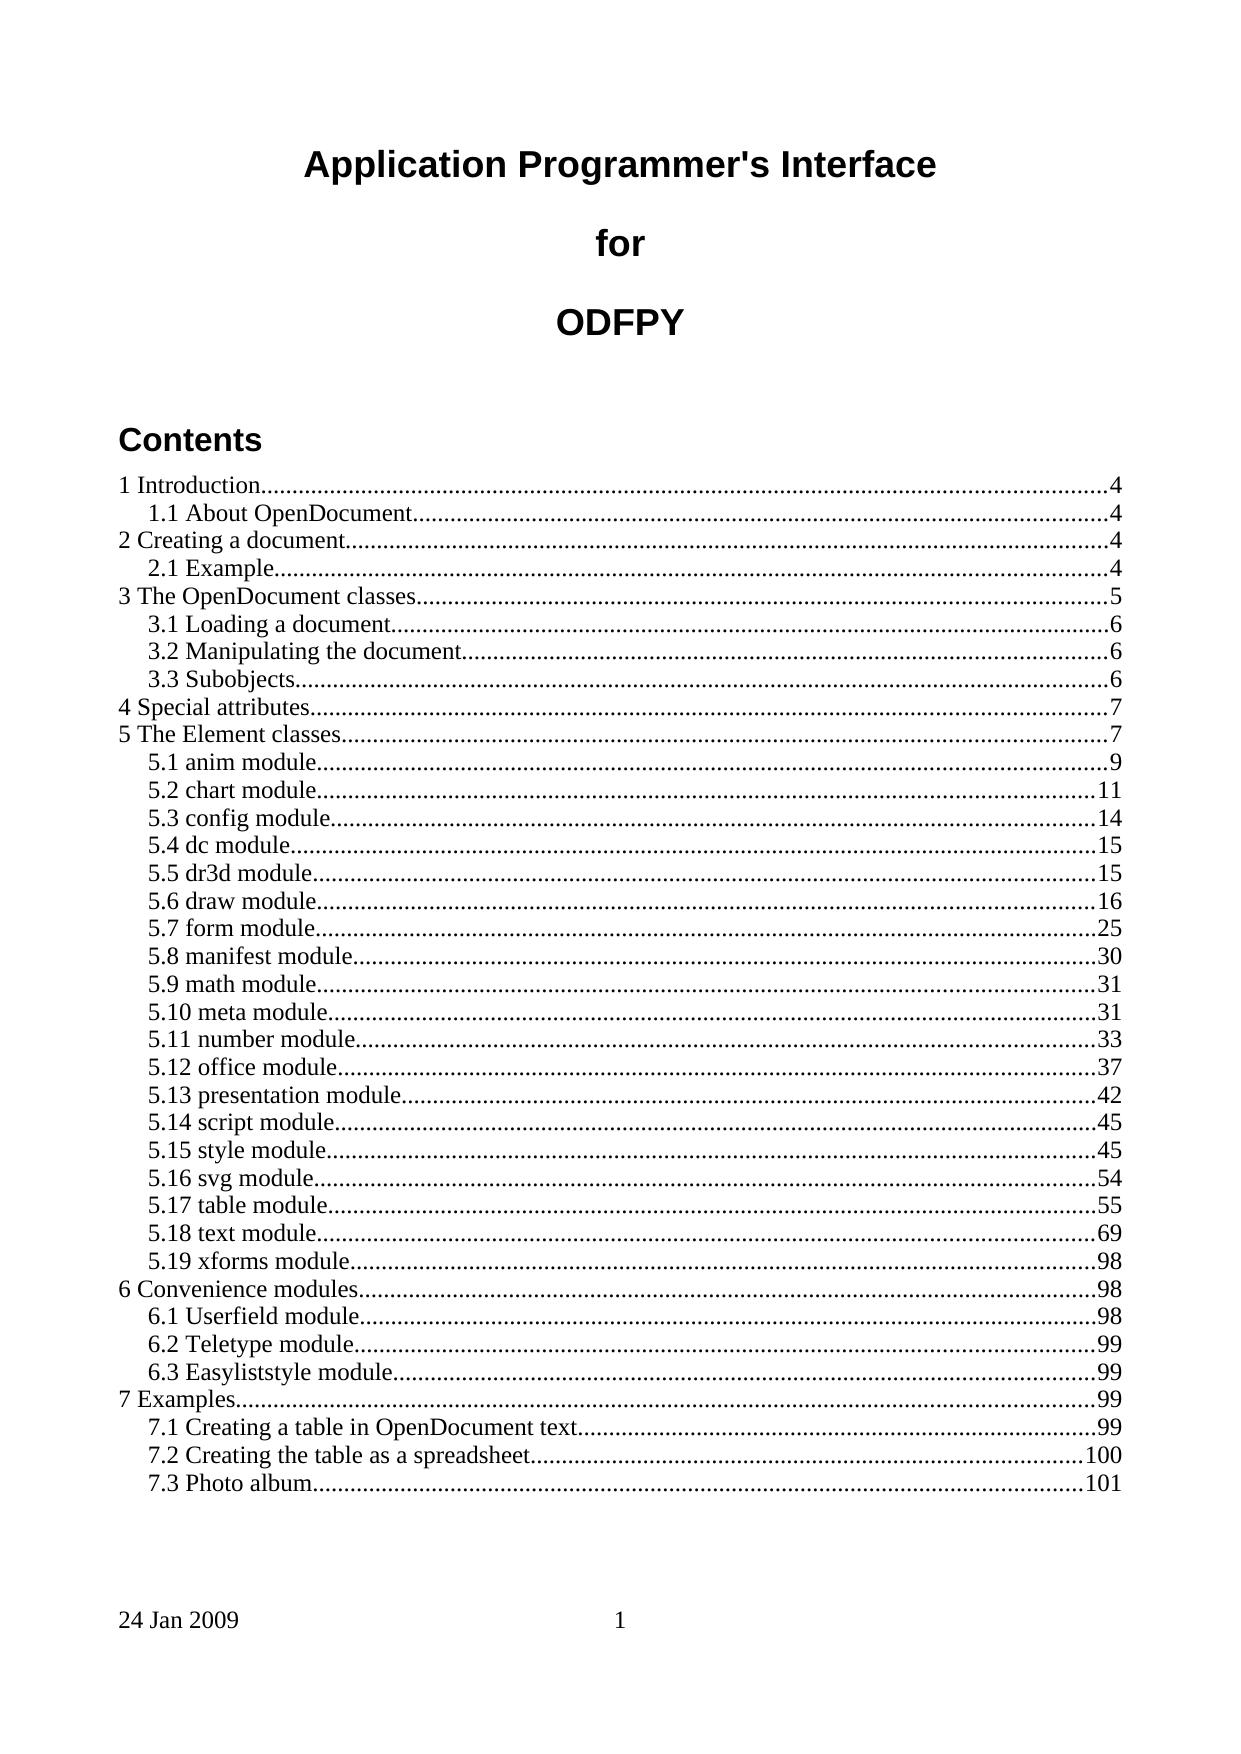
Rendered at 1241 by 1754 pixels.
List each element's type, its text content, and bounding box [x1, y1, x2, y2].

text 3.3 Subobjects 6 [148, 665, 1122, 693]
title Application Programmer's Interface [118, 143, 1122, 185]
title for [118, 222, 1122, 264]
text 5.1 anim module 9 [148, 748, 1122, 776]
text 2.1 Example 4 [148, 554, 1122, 582]
text 7.3 Photo album 101 [148, 1469, 1122, 1496]
text 7.2 Creating the table as a spreadsheet 100 [148, 1441, 1122, 1469]
text 5.15 style module 45 [148, 1136, 1122, 1164]
text 6.3 Easyliststyle module 99 [148, 1358, 1122, 1386]
text 3 The OpenDocument classes 5 [118, 582, 1122, 610]
text 7.1 Creating a table in OpenDocument text 99 [148, 1413, 1122, 1441]
text 5.5 dr3d module 15 [148, 859, 1122, 887]
text 6 Convenience modules 98 [118, 1275, 1122, 1302]
title ODFPY [118, 302, 1122, 344]
text 5.17 table module 55 [148, 1192, 1122, 1219]
text 5 The Element classes 7 [118, 721, 1122, 748]
text 6.2 Teletype module 99 [148, 1330, 1122, 1358]
subtitle Contents [118, 421, 1122, 459]
text 5.6 draw module 16 [148, 887, 1122, 914]
text 4 Special attributes 7 [118, 693, 1122, 721]
text 3.1 Loading a document 6 [148, 610, 1122, 637]
text 5.2 chart module 11 [148, 776, 1122, 804]
text 5.11 number module 33 [148, 1025, 1122, 1053]
text 5.13 presentation module 42 [148, 1081, 1122, 1108]
text 5.8 manifest module 30 [148, 942, 1122, 970]
text 5.4 dc module 15 [148, 831, 1122, 859]
text 5.9 math module 31 [148, 970, 1122, 998]
text 5.10 meta module 31 [148, 998, 1122, 1025]
text 1 Introduction 4 [118, 471, 1122, 499]
text 5.12 office module 37 [148, 1053, 1122, 1081]
text 5.3 config module 14 [148, 804, 1122, 831]
text 5.18 text module 69 [148, 1219, 1122, 1247]
text 5.7 form module 25 [148, 914, 1122, 942]
text 1.1 About OpenDocument 4 [148, 499, 1122, 527]
text 7 Examples 99 [118, 1386, 1122, 1413]
text 3.2 Manipulating the document 6 [148, 637, 1122, 665]
text 6.1 Userfield module 98 [148, 1302, 1122, 1330]
text 2 Creating a document 4 [118, 527, 1122, 554]
text 5.16 svg module 54 [148, 1164, 1122, 1192]
text 5.19 xforms module 98 [148, 1247, 1122, 1275]
text 5.14 script module 45 [148, 1108, 1122, 1136]
